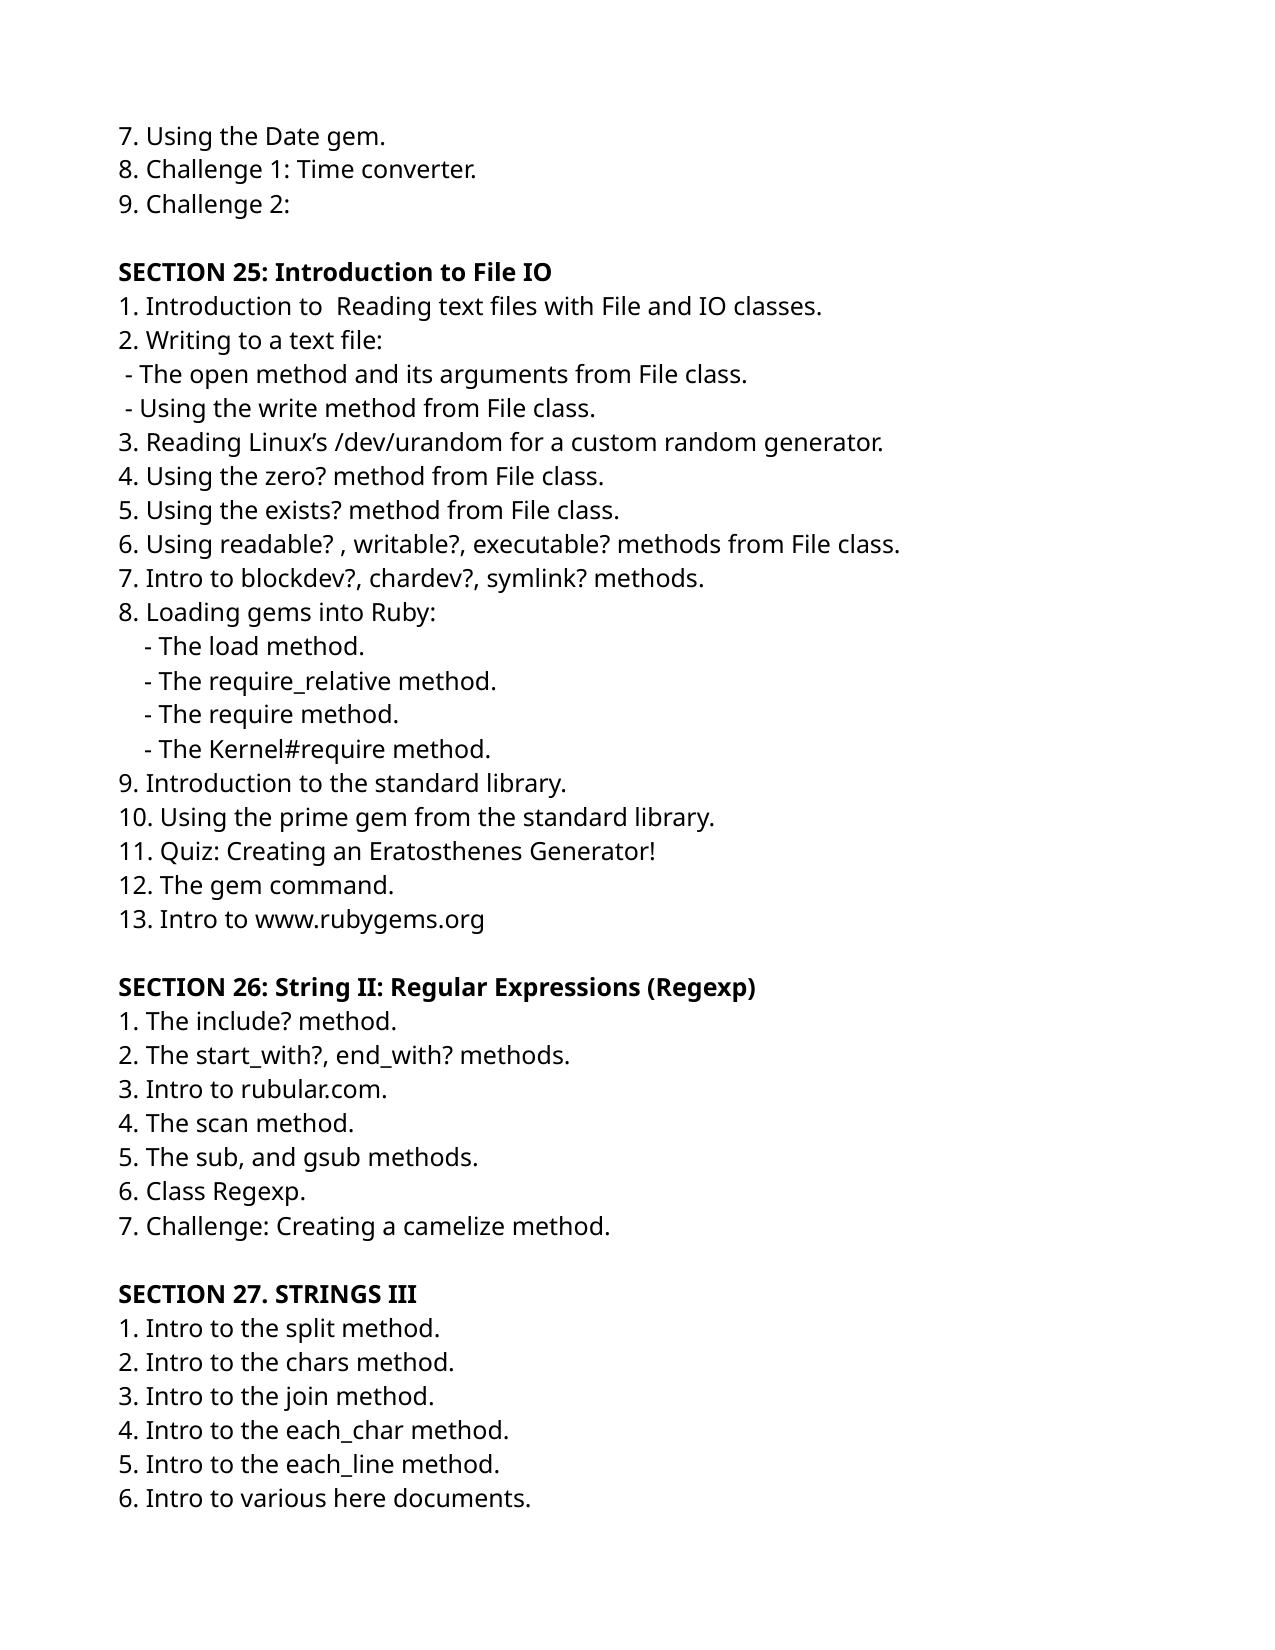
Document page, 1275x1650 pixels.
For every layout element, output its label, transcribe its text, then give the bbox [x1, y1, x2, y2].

text - The require method. [118, 697, 1157, 731]
text 7. Using the Date gem. [118, 118, 1157, 152]
text 5. Using the exists? method from File class. [118, 493, 1157, 527]
text 3. Intro to rubular.com. [118, 1072, 1157, 1106]
text 1. Introduction to Reading text files with File and IO classes. [118, 288, 1157, 322]
text 1. Intro to the split method. [118, 1310, 1157, 1344]
text 5. The sub, and gsub methods. [118, 1140, 1157, 1174]
text 9. Introduction to the standard library. [118, 765, 1157, 799]
text SECTION 27. STRINGS III [118, 1276, 1157, 1310]
text 4. The scan method. [118, 1106, 1157, 1140]
text SECTION 26: String II: Regular Expressions (Regexp) [118, 970, 1157, 1004]
text 1. The include? method. [118, 1004, 1157, 1038]
text 12. The gem command. [118, 867, 1157, 902]
text 7. Intro to blockdev?, chardev?, symlink? methods. [118, 561, 1157, 595]
text - Using the write method from File class. [118, 391, 1157, 425]
text 6. Intro to various here documents. [118, 1481, 1157, 1515]
text 8. Challenge 1: Time converter. [118, 152, 1157, 186]
text 3. Reading Linux’s /dev/urandom for a custom random generator. [118, 425, 1157, 459]
text 3. Intro to the join method. [118, 1378, 1157, 1412]
text 7. Challenge: Creating a camelize method. [118, 1208, 1157, 1242]
text - The Kernel#require method. [118, 731, 1157, 765]
text 4. Intro to the each_char method. [118, 1412, 1157, 1447]
text 13. Intro to www.rubygems.org [118, 902, 1157, 936]
text 10. Using the prime gem from the standard library. [118, 799, 1157, 833]
text 6. Using readable? , writable?, executable? methods from File class. [118, 527, 1157, 561]
text 6. Class Regexp. [118, 1174, 1157, 1208]
text 2. Intro to the chars method. [118, 1344, 1157, 1378]
text 4. Using the zero? method from File class. [118, 459, 1157, 493]
text 2. The start_with?, end_with? methods. [118, 1038, 1157, 1072]
text SECTION 25: Introduction to File IO [118, 254, 1157, 288]
text 8. Loading gems into Ruby: [118, 595, 1157, 629]
text 2. Writing to a text file: [118, 322, 1157, 357]
text - The open method and its arguments from File class. [118, 357, 1157, 391]
text - The require_relative method. [118, 663, 1157, 697]
text - The load method. [118, 629, 1157, 663]
text 9. Challenge 2: [118, 186, 1157, 220]
text 11. Quiz: Creating an Eratosthenes Generator! [118, 833, 1157, 867]
text 5. Intro to the each_line method. [118, 1447, 1157, 1481]
